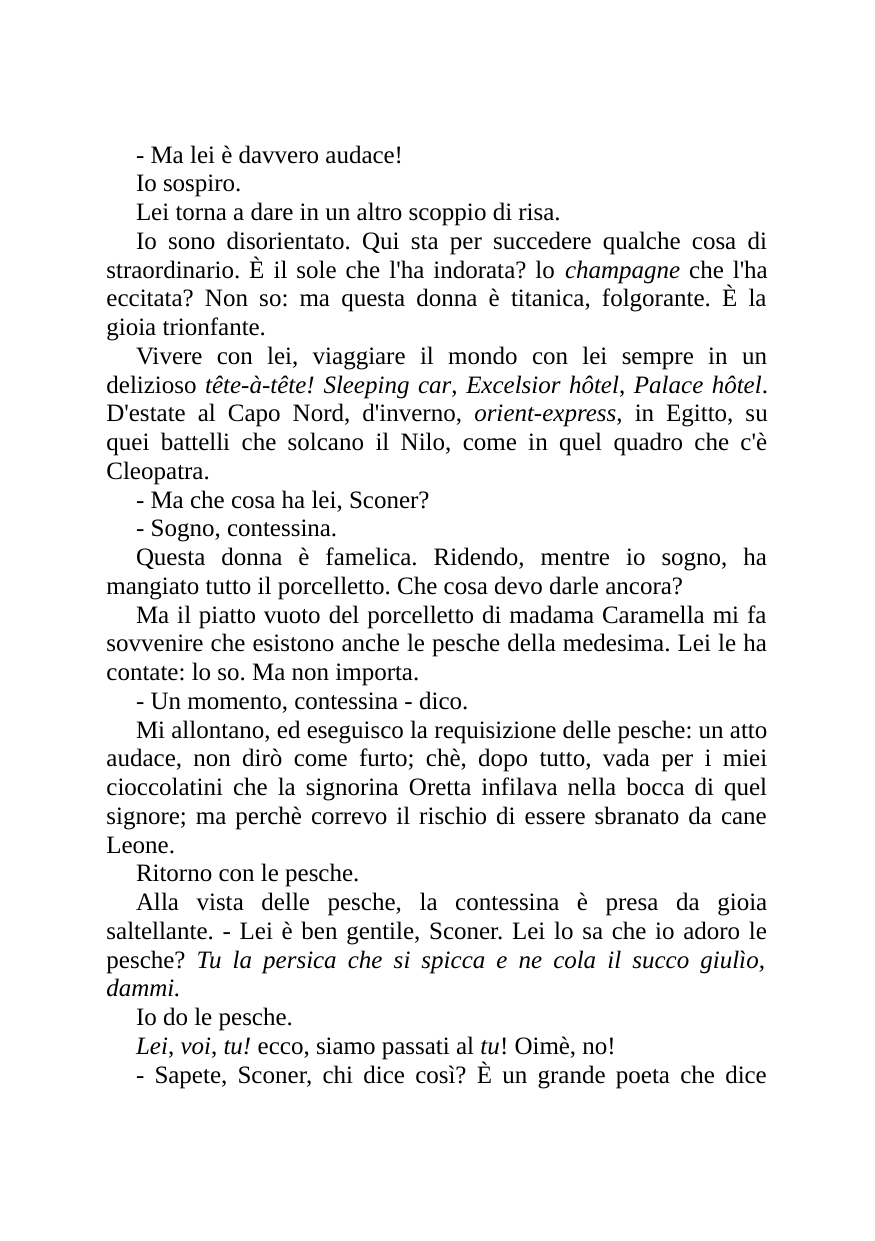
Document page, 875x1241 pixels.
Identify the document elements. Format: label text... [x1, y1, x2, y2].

text - Un momento, contessina - dico. [106, 686, 768, 715]
text Io sono disorientato. Qui sta per succedere qualche cosa di straordinario. È il sole che l'ha indorata? lo champagne che l'ha eccitata? Non so: ma questa donna è titanica, folgorante. È la gioia trionfante. [106, 226, 768, 341]
text Mi allontano, ed eseguisco la requisizione delle pesche: un atto audace, non dirò come furto; chè, dopo tutto, vada per i miei cioccolatini che la signorina Oretta infilava nella bocca di quel signore; ma perchè correvo il rischio di essere sbranato da cane Leone. [106, 715, 768, 858]
text Ma il piatto vuoto del porcelletto di madama Caramella mi fa sovvenire che esistono anche le pesche della medesima. Lei le ha contate: lo so. Ma non importa. [106, 600, 768, 686]
text - Sogno, contessina. [106, 513, 768, 542]
text Lei, voi, tu! ecco, siamo passati al tu! Oimè, no! [106, 1031, 768, 1060]
text Questa donna è famelica. Ridendo, mentre io sogno, ha mangiato tutto il porcelletto. Che cosa devo darle ancora? [106, 542, 768, 600]
text Io sospiro. [106, 168, 768, 197]
text Alla vista delle pesche, la contessina è presa da gioia saltellante. - Lei è ben gentile, Sconer. Lei lo sa che io adoro le pesche? Tu la persica che si spicca e ne cola il succo giulìo, dammi. [106, 887, 768, 1002]
text - Ma che cosa ha lei, Sconer? [106, 485, 768, 513]
text Lei torna a dare in un altro scoppio di risa. [106, 197, 768, 226]
text - Ma lei è davvero audace! [106, 140, 768, 168]
text - Sapete, Sconer, chi dice così? È un grande poeta che dice [106, 1060, 768, 1088]
text Io do le pesche. [106, 1002, 768, 1031]
text Vivere con lei, viaggiare il mondo con lei sempre in un delizioso tête-à-tête! Sleeping car, Excelsior hôtel, Palace hôtel. D'estate al Capo Nord, d'inverno, orient-express, in Egitto, su quei battelli che solcano il Nilo, come in quel quadro che c'è Cleopatra. [106, 341, 768, 485]
text Ritorno con le pesche. [106, 858, 768, 887]
